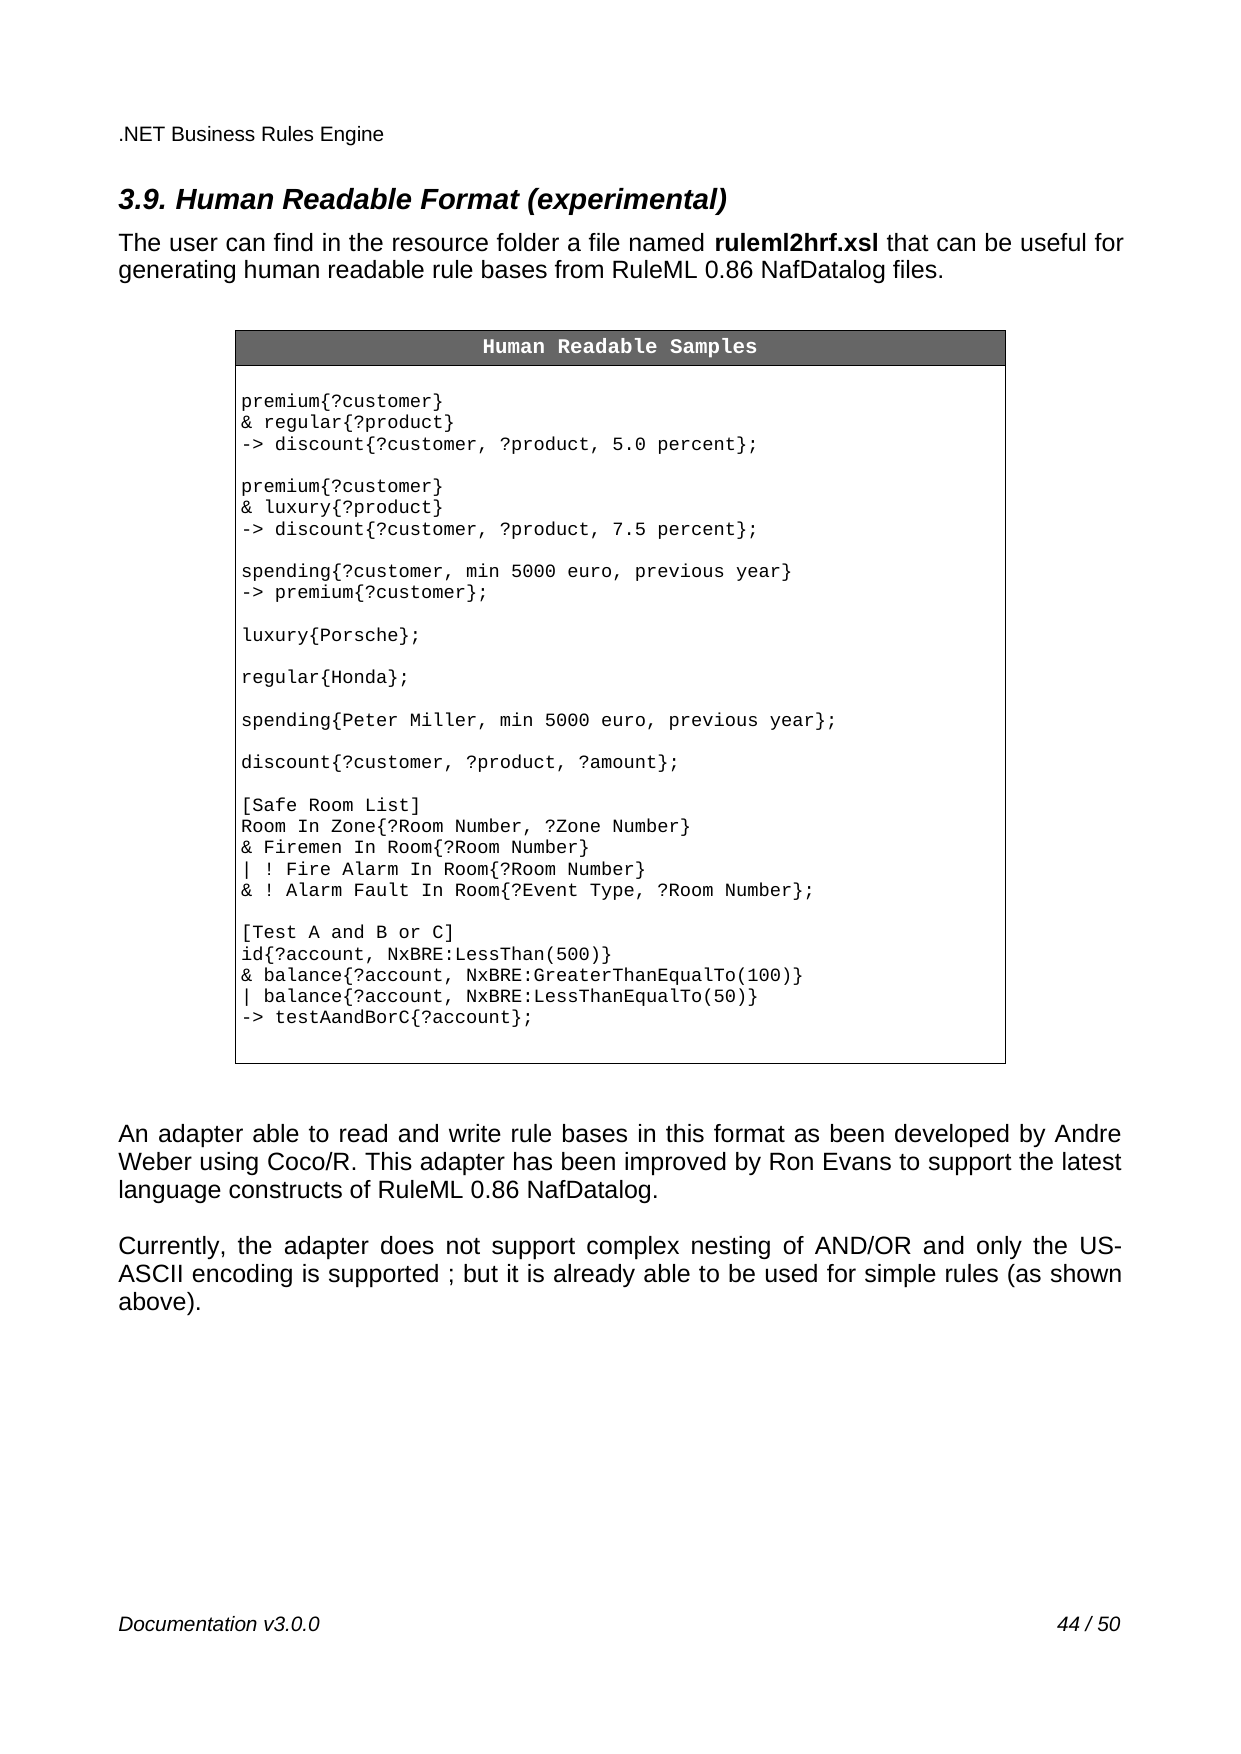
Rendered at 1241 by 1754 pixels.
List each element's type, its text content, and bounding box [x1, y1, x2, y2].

table_header Human Readable Samples [236, 331, 1005, 365]
text Currently, the adapter does not support complex nesting of AND/OR and only the US-ASCII encoding is supported ; but it is already able to be used for simple rules (as shown above). [118, 1232, 1124, 1316]
table_cell premium{?customer} & regular{?product} -> discount{?customer, ?product, 5.0 percent}; premium{?customer} & luxury{?product} -> discount{?customer, ?product, 7.5 percent}; spending{?customer, min 5000 euro, previous year} -> premium{?customer}; luxury{Porsche}; regular{Honda}; spending{Peter Miller, min 5000 euro, previous year}; discount{?customer, ?product, ?amount}; [Safe Room List] Room In Zone{?Room Number, ?Zone Number} & Firemen In Room{?Room Number} | ! Fire Alarm In Room{?Room Number} & ! Alarm Fault In Room{?Event Type, ?Room Number}; [Test A and B or C] id{?account, NxBRE:LessThan(500)} & balance{?account, NxBRE:GreaterThanEqualTo(100)} | balance{?account, NxBRE:LessThanEqualTo(50)} -> testAandBorC{?account}; [236, 366, 1005, 1063]
text An adapter able to read and write rule bases in this format as been developed by Andre Weber using Coco/R. This adapter has been improved by Ron Evans to support the latest language constructs of RuleML 0.86 NafDatalog. [118, 1119, 1124, 1204]
subtitle Human Readable Format (experimental) [118, 183, 1124, 216]
text The user can find in the resource folder a file named ruleml2hrf.xsl that can be useful for generating human readable rule bases from RuleML 0.86 NafDatalog files. [118, 228, 1124, 284]
